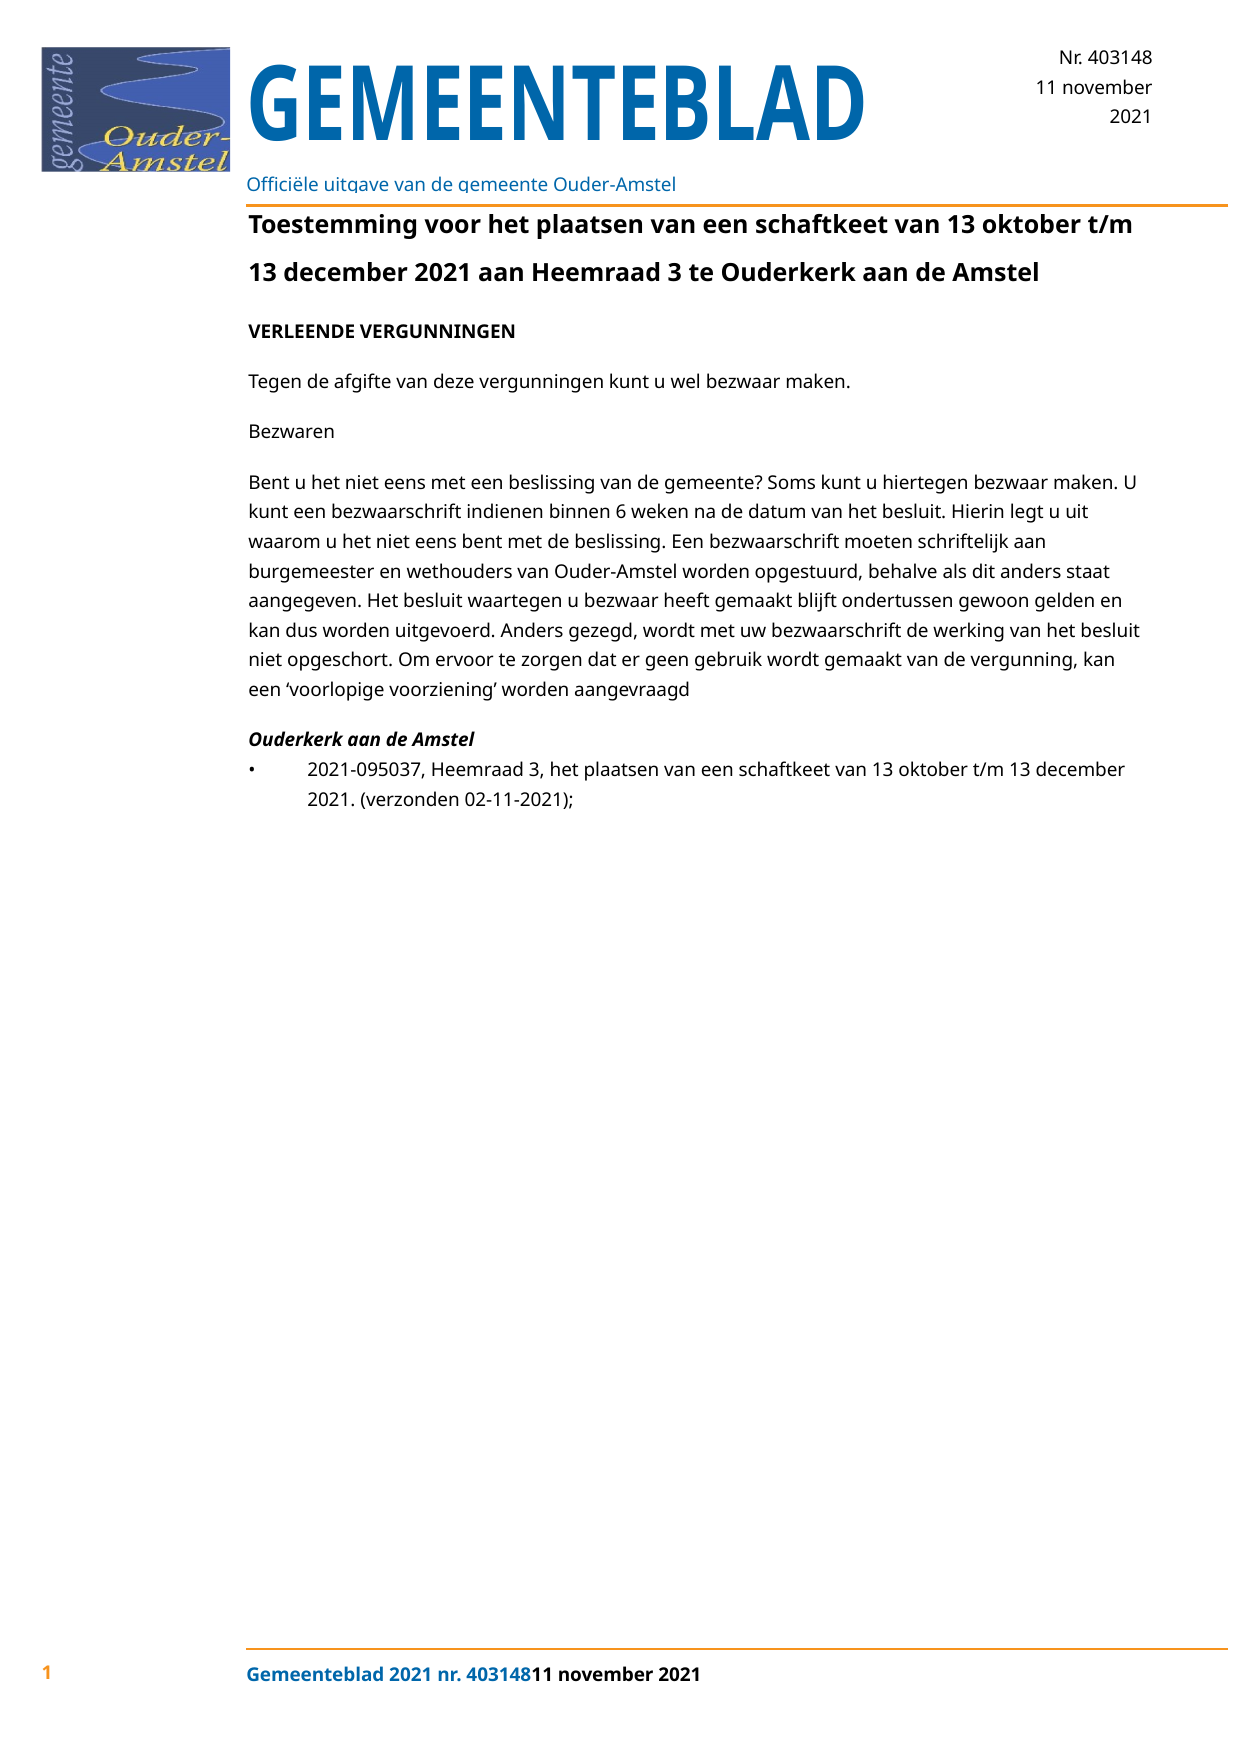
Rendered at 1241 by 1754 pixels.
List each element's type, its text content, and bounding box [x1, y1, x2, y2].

text VERLEENDE VERGUNNINGEN [248, 318, 1152, 344]
text Ouderkerk aan de Amstel [248, 727, 1152, 752]
text Tegen de afgifte van deze vergunningen kunt u wel bezwaar maken. [248, 368, 1152, 394]
text Bent u het niet eens met een beslissing van de gemeente? Soms kunt u hiertegen bezwaar maken. U kunt een bezwaarschrift indienen binnen 6 weken na de datum van het besluit. Hierin legt u uit waarom u het niet eens bent met de beslissing. Een bezwaarschrift moeten schriftelijk aan burgemeester en wethouders van Ouder-Amstel worden opgestuurd, behalve als dit anders staat aangegeven. Het besluit waartegen u bezwaar heeft gemaakt blijft ondertussen gewoon gelden en kan dus worden uitgevoerd. Anders gezegd, wordt met uw bezwaarschrift de werking van het besluit niet opgeschort. Om ervoor te zorgen dat er geen gebruik wordt gemaakt van de vergunning, kan een ‘voorlopige voorziening’ worden aangevraagd [248, 469, 1152, 702]
picture [41, 47, 231, 172]
text Toestemming voor het plaatsen van een schaftkeet van 13 oktober t/m 13 december 2021 aan Heemraad 3 te Ouderkerk aan de Amstel [248, 207, 1152, 288]
list 2021-095037, Heemraad 3, het plaatsen van een schaftkeet van 13 oktober t/m 13 december 2021. (verzonden 02-11-2021); [248, 756, 1152, 812]
text Bezwaren [248, 419, 1152, 444]
